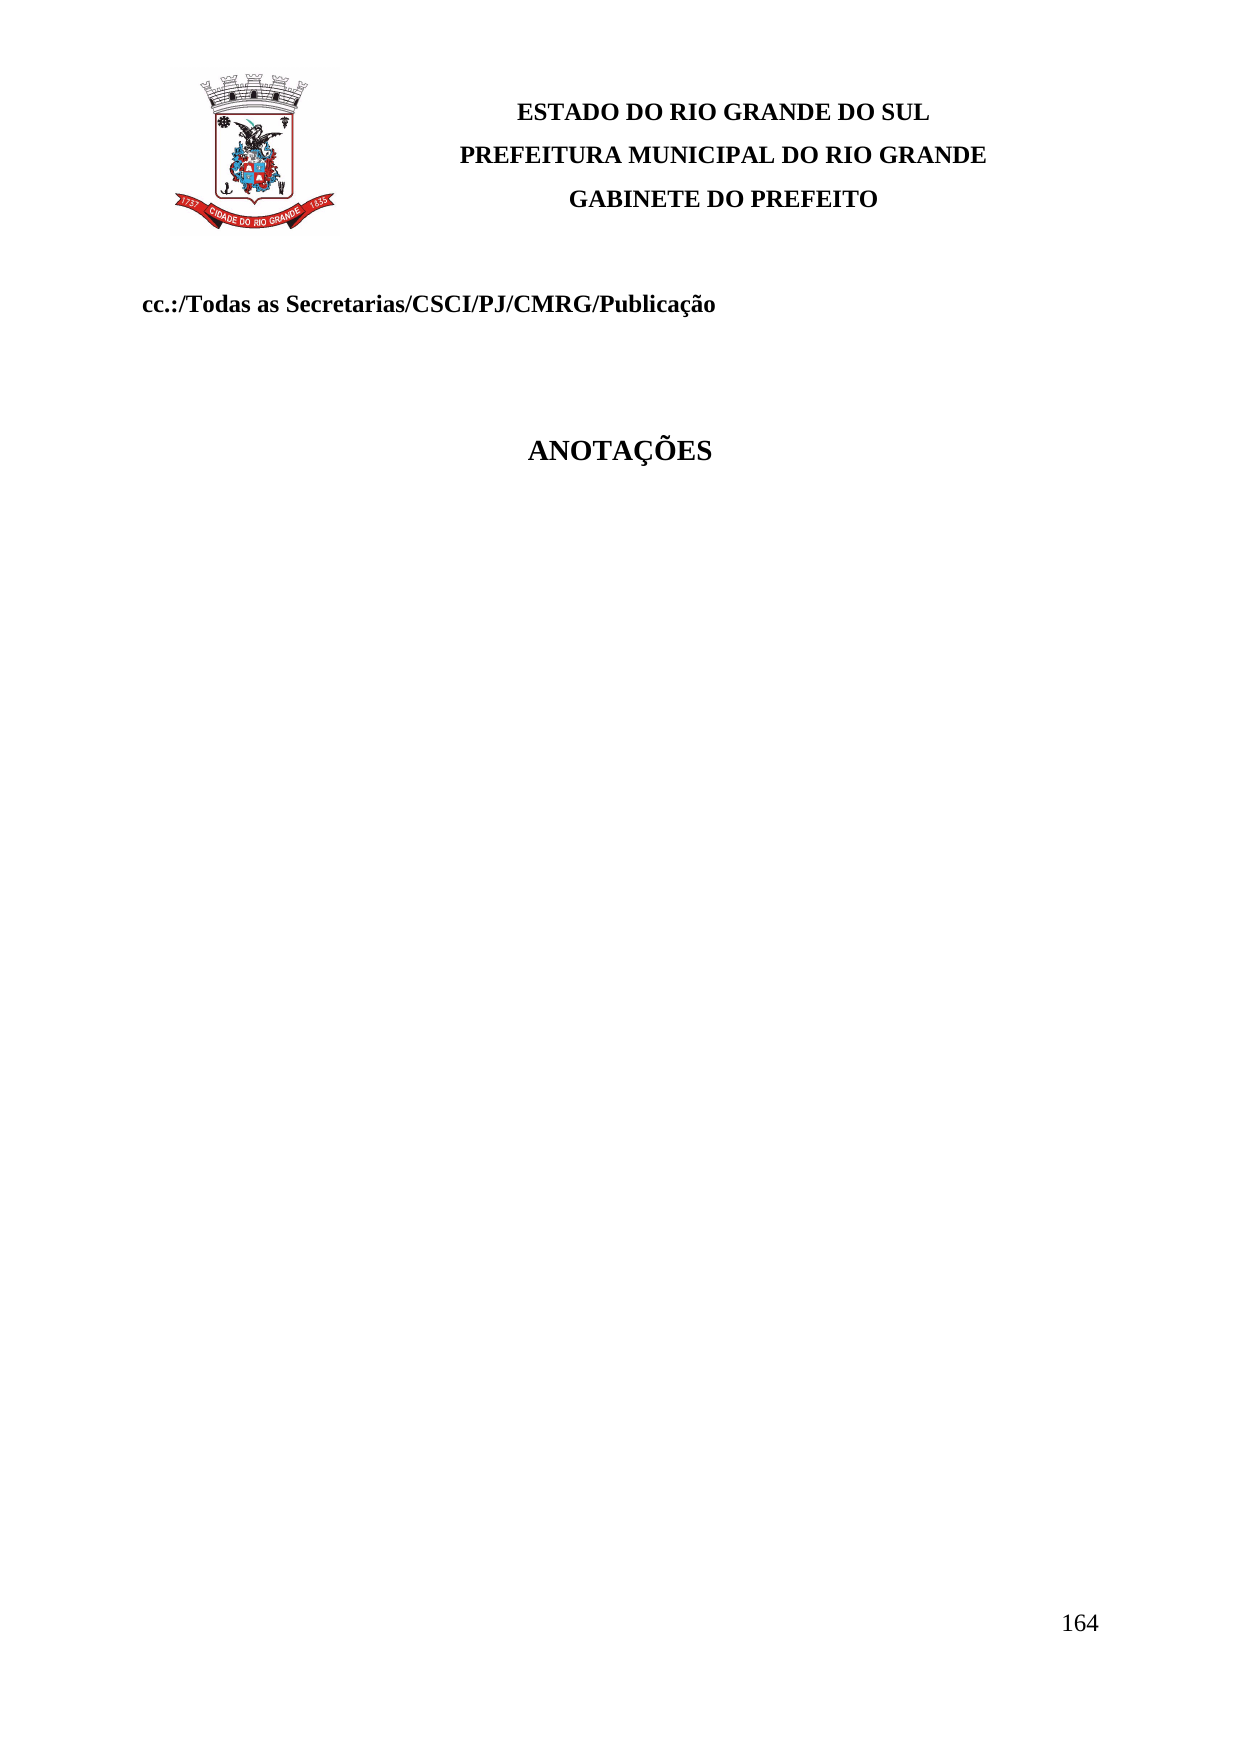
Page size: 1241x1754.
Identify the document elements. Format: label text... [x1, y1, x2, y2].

picture [169, 67, 340, 236]
text cc.:/Todas as Secretarias/CSCI/PJ/CMRG/Publicação [142, 289, 1098, 318]
text ANOTAÇÕES [142, 433, 1098, 467]
